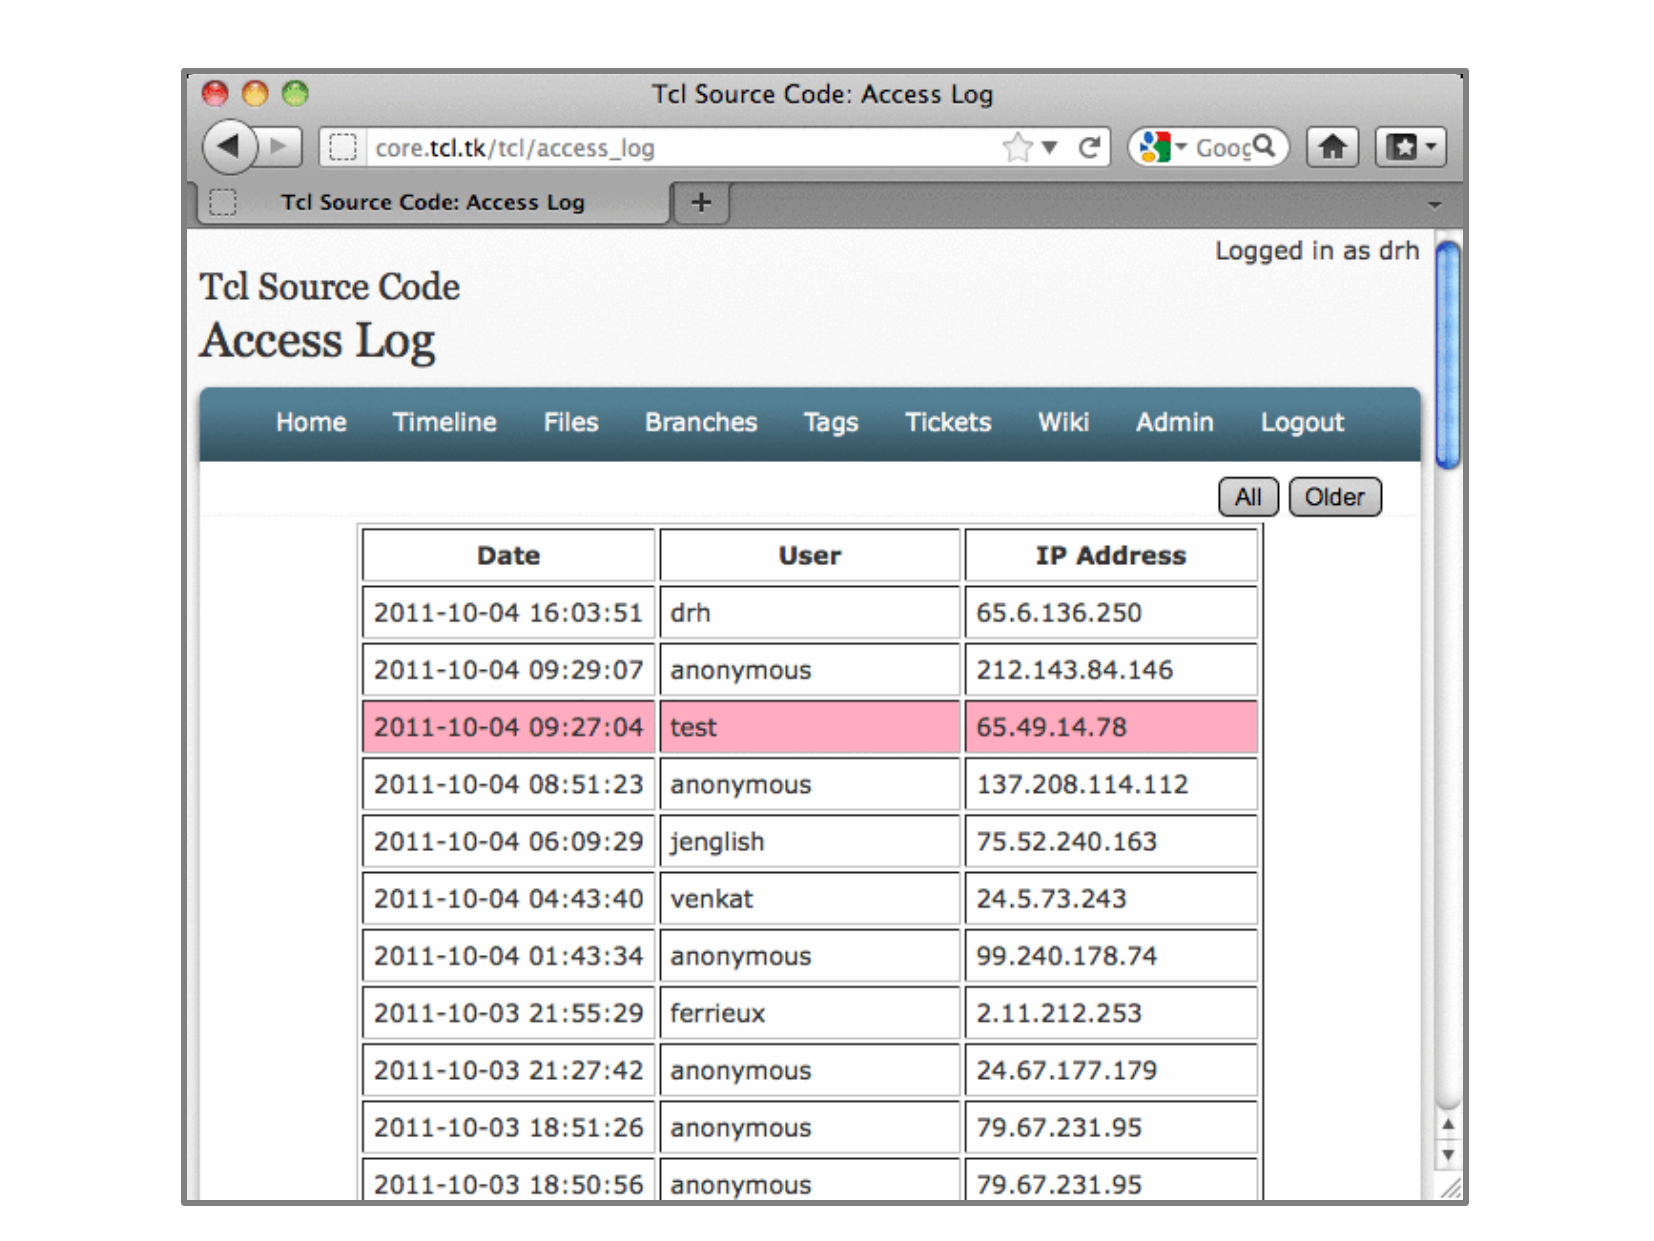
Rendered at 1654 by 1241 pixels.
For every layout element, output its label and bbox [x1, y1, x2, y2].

picture [187, 73, 1463, 1201]
